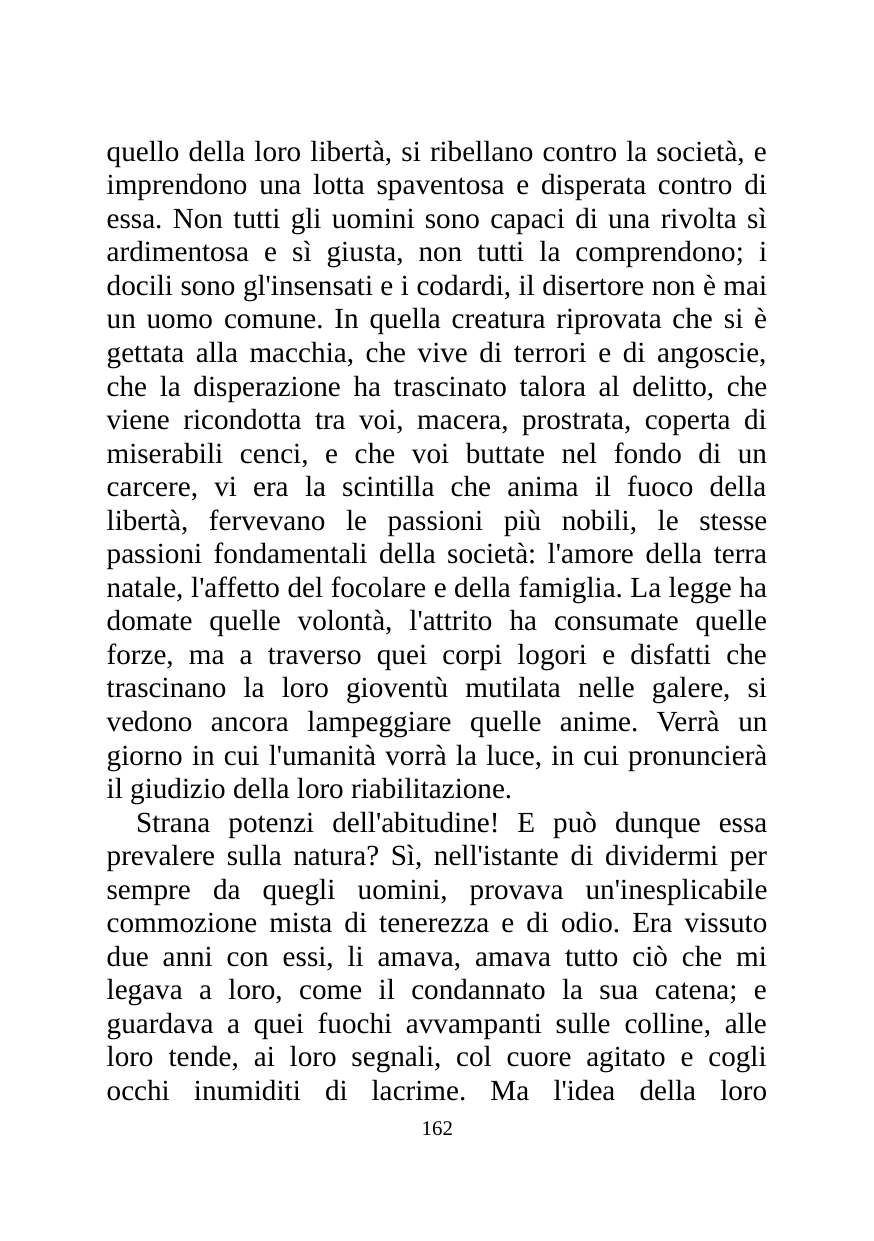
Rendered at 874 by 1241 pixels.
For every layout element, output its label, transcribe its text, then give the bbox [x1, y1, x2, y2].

text Strana potenzi dell'abitudine! E può dunque essa prevalere sulla natura? Sì, nell'istante di dividermi per sempre da quegli uomini, provava un'inesplicabile commozione mista di tenerezza e di odio. Era vissuto due anni con essi, li amava, amava tutto ciò che mi legava a loro, come il condannato la sua catena; e guardava a quei fuochi avvampanti sulle colline, alle loro tende, ai loro segnali, col cuore agitato e cogli occhi inumiditi di lacrime. Ma l'idea della loro [106, 805, 768, 1107]
text quello della loro libertà, si ribellano contro la società, e imprendono una lotta spaventosa e disperata contro di essa. Non tutti gli uomini sono capaci di una rivolta sì ardimentosa e sì giusta, non tutti la comprendono; i docili sono gl'insensati e i codardi, il disertore non è mai un uomo comune. In quella creatura riprovata che si è gettata alla macchia, che vive di terrori e di angoscie, che la disperazione ha trascinato talora al delitto, che viene ricondotta tra voi, macera, prostrata, coperta di miserabili cenci, e che voi buttate nel fondo di un carcere, vi era la scintilla che anima il fuoco della libertà, fervevano le passioni più nobili, le stesse passioni fondamentali della società: l'amore della terra natale, l'affetto del focolare e della famiglia. La legge ha domate quelle volontà, l'attrito ha consumate quelle forze, ma a traverso quei corpi logori e disfatti che trascinano la loro gioventù mutilata nelle galere, si vedono ancora lampeggiare quelle anime. Verrà un giorno in cui l'umanità vorrà la luce, in cui pronuncierà il giudizio della loro riabilitazione. [106, 134, 768, 805]
